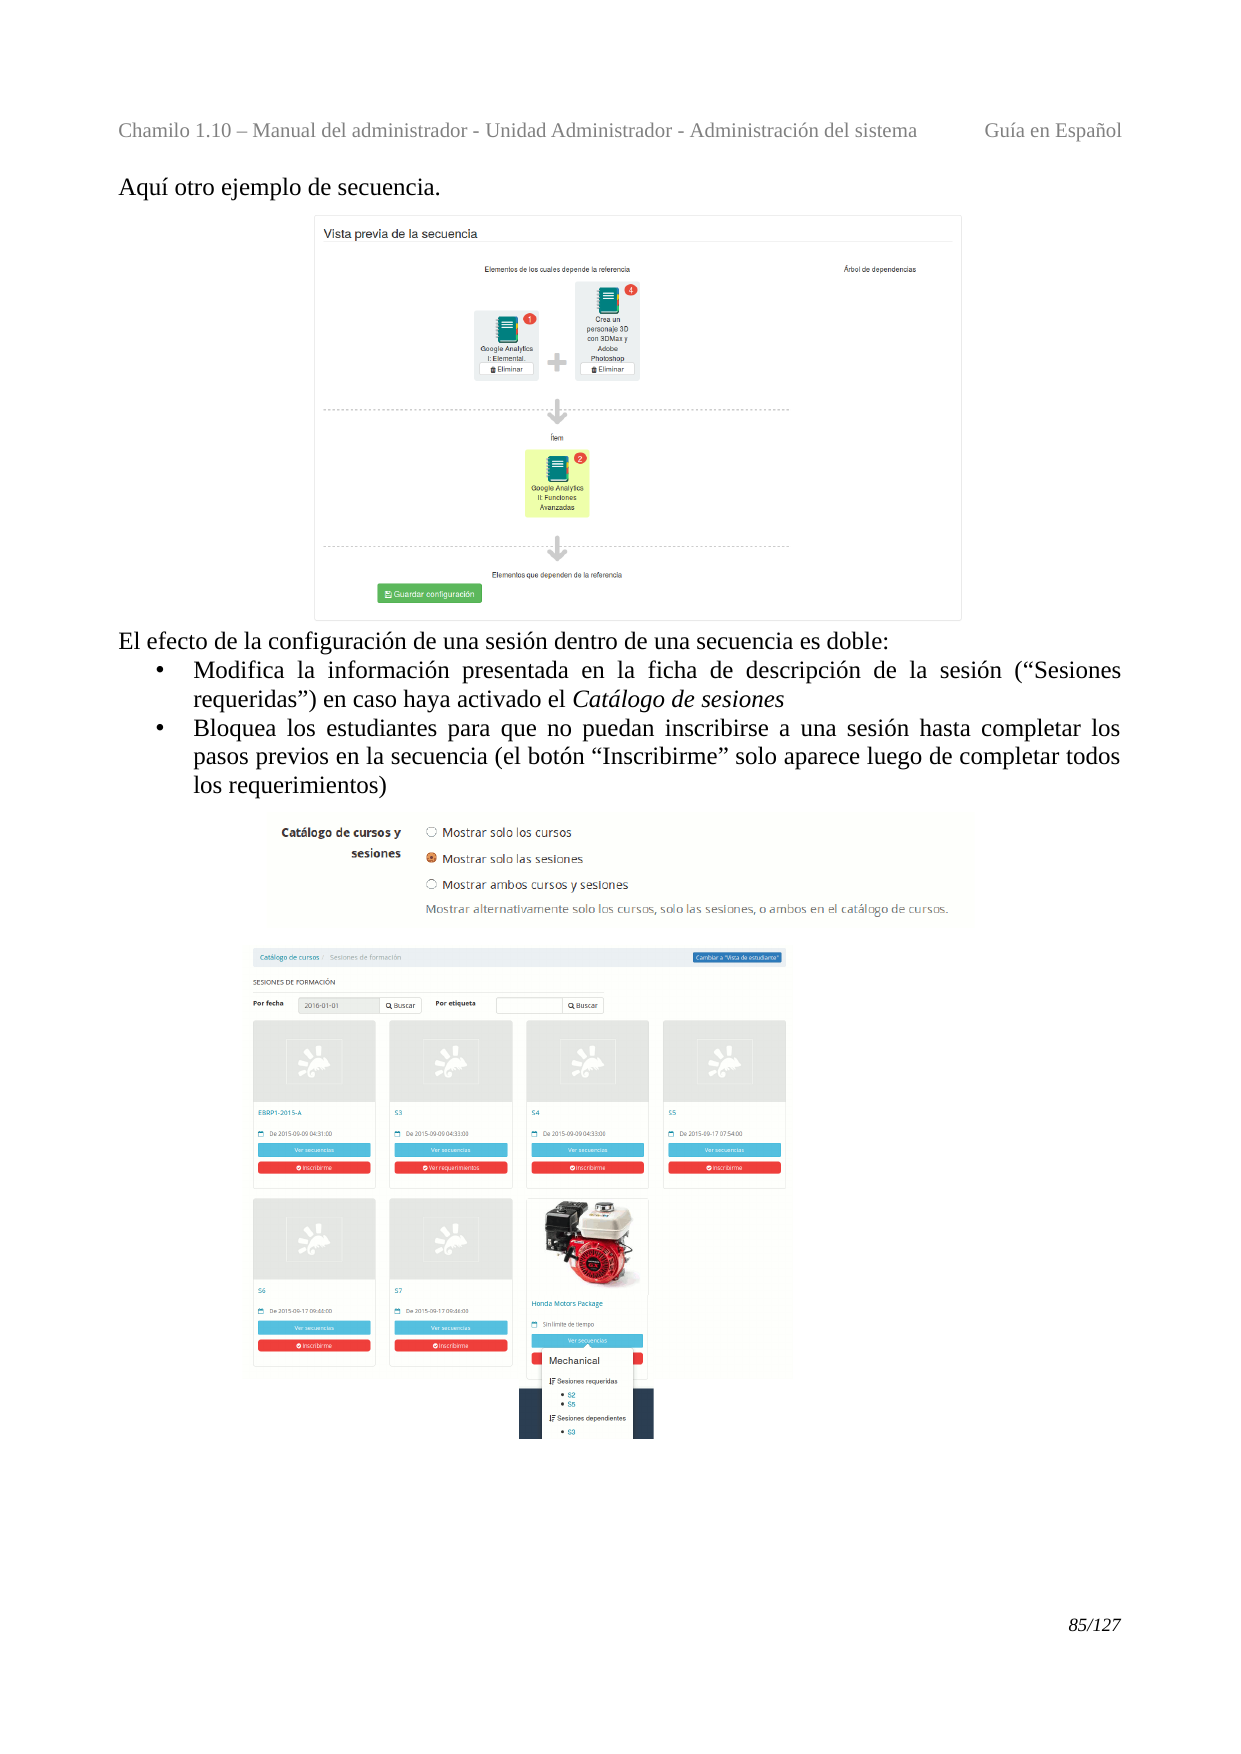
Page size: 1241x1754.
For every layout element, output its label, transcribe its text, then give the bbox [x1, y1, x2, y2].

list Modifica la información presentada en la ficha de descripción de la sesión (“Sesiones requeridas”) en caso haya activado el Catálogo de sesiones [156, 655, 1122, 713]
list Bloquea los estudiantes para que no puedan inscribirse a una sesión hasta completar los pasos previos en la secuencia (el botón “Inscribirme” solo aparece luego de completar todos los requerimientos) [156, 713, 1122, 799]
picture [309, 209, 968, 627]
text Aquí otro ejemplo de secuencia. [118, 172, 1122, 200]
picture [266, 812, 975, 928]
picture [242, 945, 793, 1439]
text El efecto de la configuración de una sesión dentro de una secuencia es doble: [118, 200, 1122, 655]
